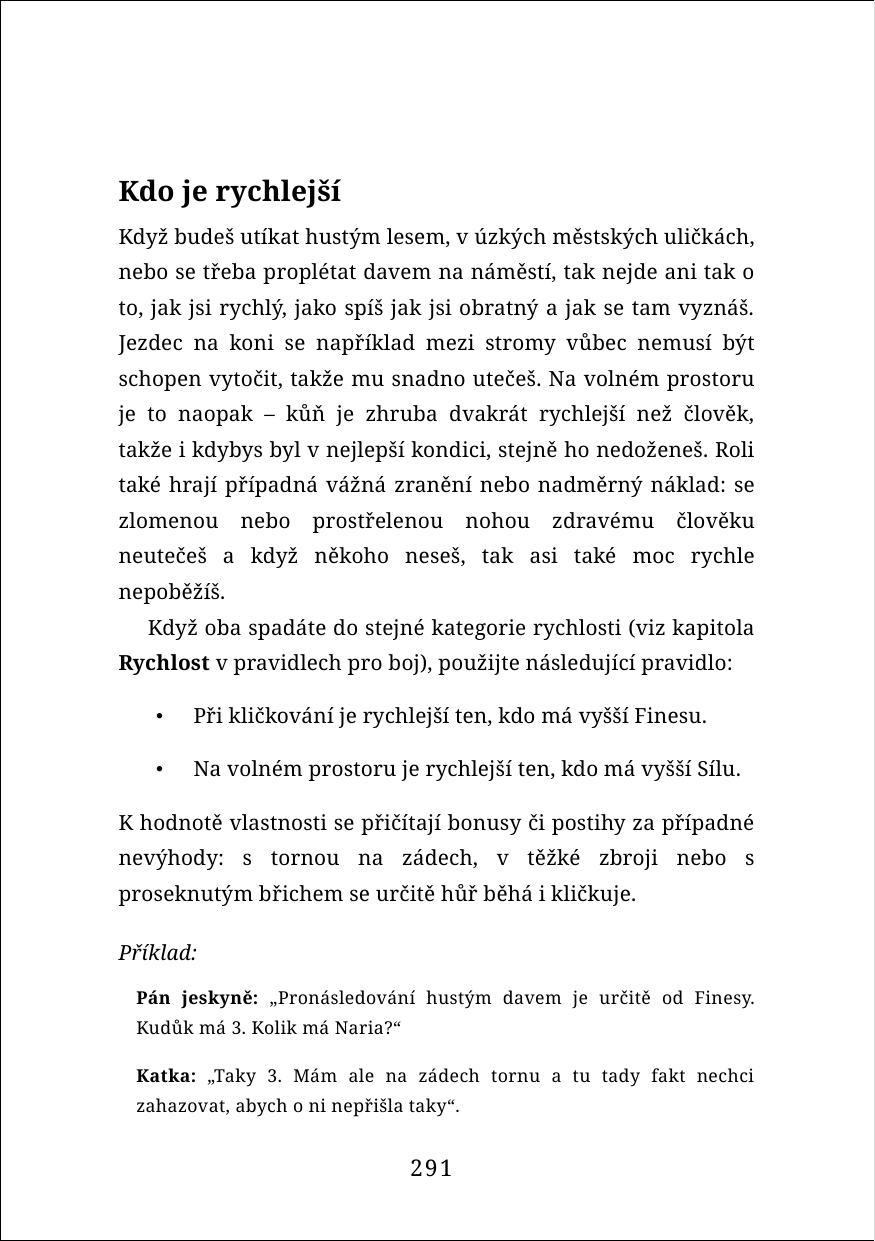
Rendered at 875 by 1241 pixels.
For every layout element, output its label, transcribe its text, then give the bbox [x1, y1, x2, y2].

list Na volném prostoru je rychlejší ten, kdo má vyšší Sílu. [156, 754, 756, 783]
subtitle Kdo je rychlejší [118, 172, 756, 210]
text Když budeš utíkat hustým lesem, v úzkých městských uličkách, nebo se třeba proplétat davem na náměstí, tak nejde ani tak o to, jak jsi rychlý, jako spíš jak jsi obratný a jak se tam vyznáš. Jezdec na koni se například mezi stromy vůbec nemusí být schopen vytočit, takže mu snadno utečeš. Na volném prostoru je to naopak – kůň je zhruba dvakrát rychlejší než člověk, takže i kdybys byl v nejlepší kondici, stejně ho nedoženeš. Roli také hrají případná vážná zranění nebo nadměrný náklad: se zlomenou nebo prostřelenou nohou zdravému člověku neutečeš a když někoho neseš, tak asi také moc rychle nepoběžíš. Když oba spadáte do stejné kategorie rychlosti (viz kapitola Rychlost v pravidlech pro boj), použijte následující pravidlo: [118, 222, 756, 677]
list Při kličkování je rychlejší ten, kdo má vyšší Finesu. [156, 701, 756, 730]
text Pán jeskyně: „Pronásledování hustým davem je určitě od Finesy. Kudůk má 3. Kolik má Naria?“ [136, 985, 756, 1040]
text Katka: „Taky 3. Mám ale na zádech tornu a tu tady fakt nechci zahazovat, abych o ni nepřišla taky“. [136, 1063, 756, 1118]
text K hodnotě vlastnosti se přičítají bonusy či postihy za případné nevýhody: s tornou na zádech, v těžké zbroji nebo s proseknutým břichem se určitě hůř běhá i kličkuje. [118, 808, 756, 907]
text Příklad: [118, 938, 756, 966]
